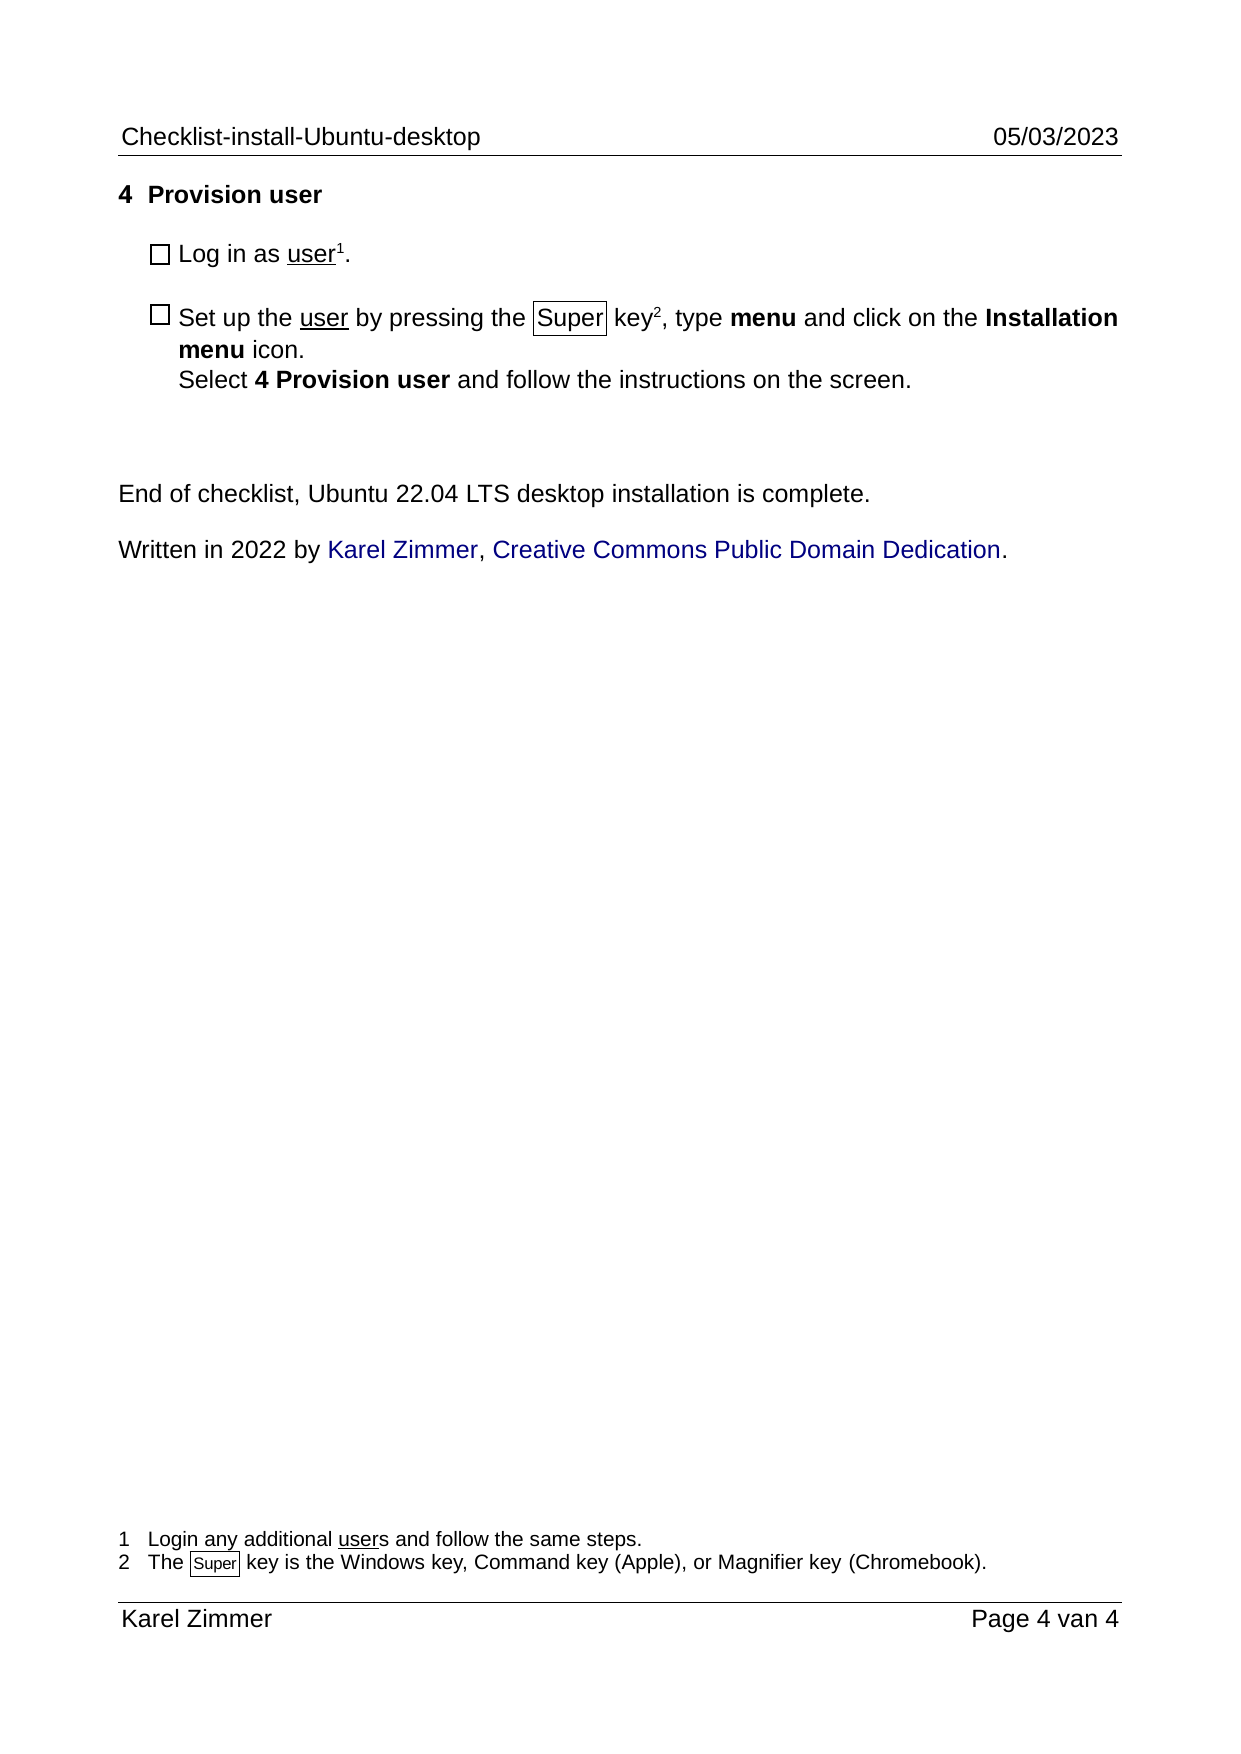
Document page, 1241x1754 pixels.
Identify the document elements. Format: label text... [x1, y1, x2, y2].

table_cell [141, 300, 177, 365]
text Written in 2022 by Karel Zimmer, Creative Commons Public Domain Dedication. [118, 536, 1122, 563]
table_header Log in as USER. [177, 239, 1122, 269]
table_cell Set up the USER by pressing the Super key, type menu and click on the Installation menu icon. [177, 300, 1122, 365]
table_cell [141, 269, 177, 300]
table_cell [177, 269, 1122, 300]
list Provision user [118, 177, 1122, 211]
table_cell [141, 365, 177, 395]
table_header [141, 239, 177, 269]
table_cell Select 4 Provision user and follow the instructions on the screen. [177, 365, 1122, 395]
text End of checklist, Ubuntu 22.04 LTS desktop installation is complete. [118, 479, 1122, 507]
